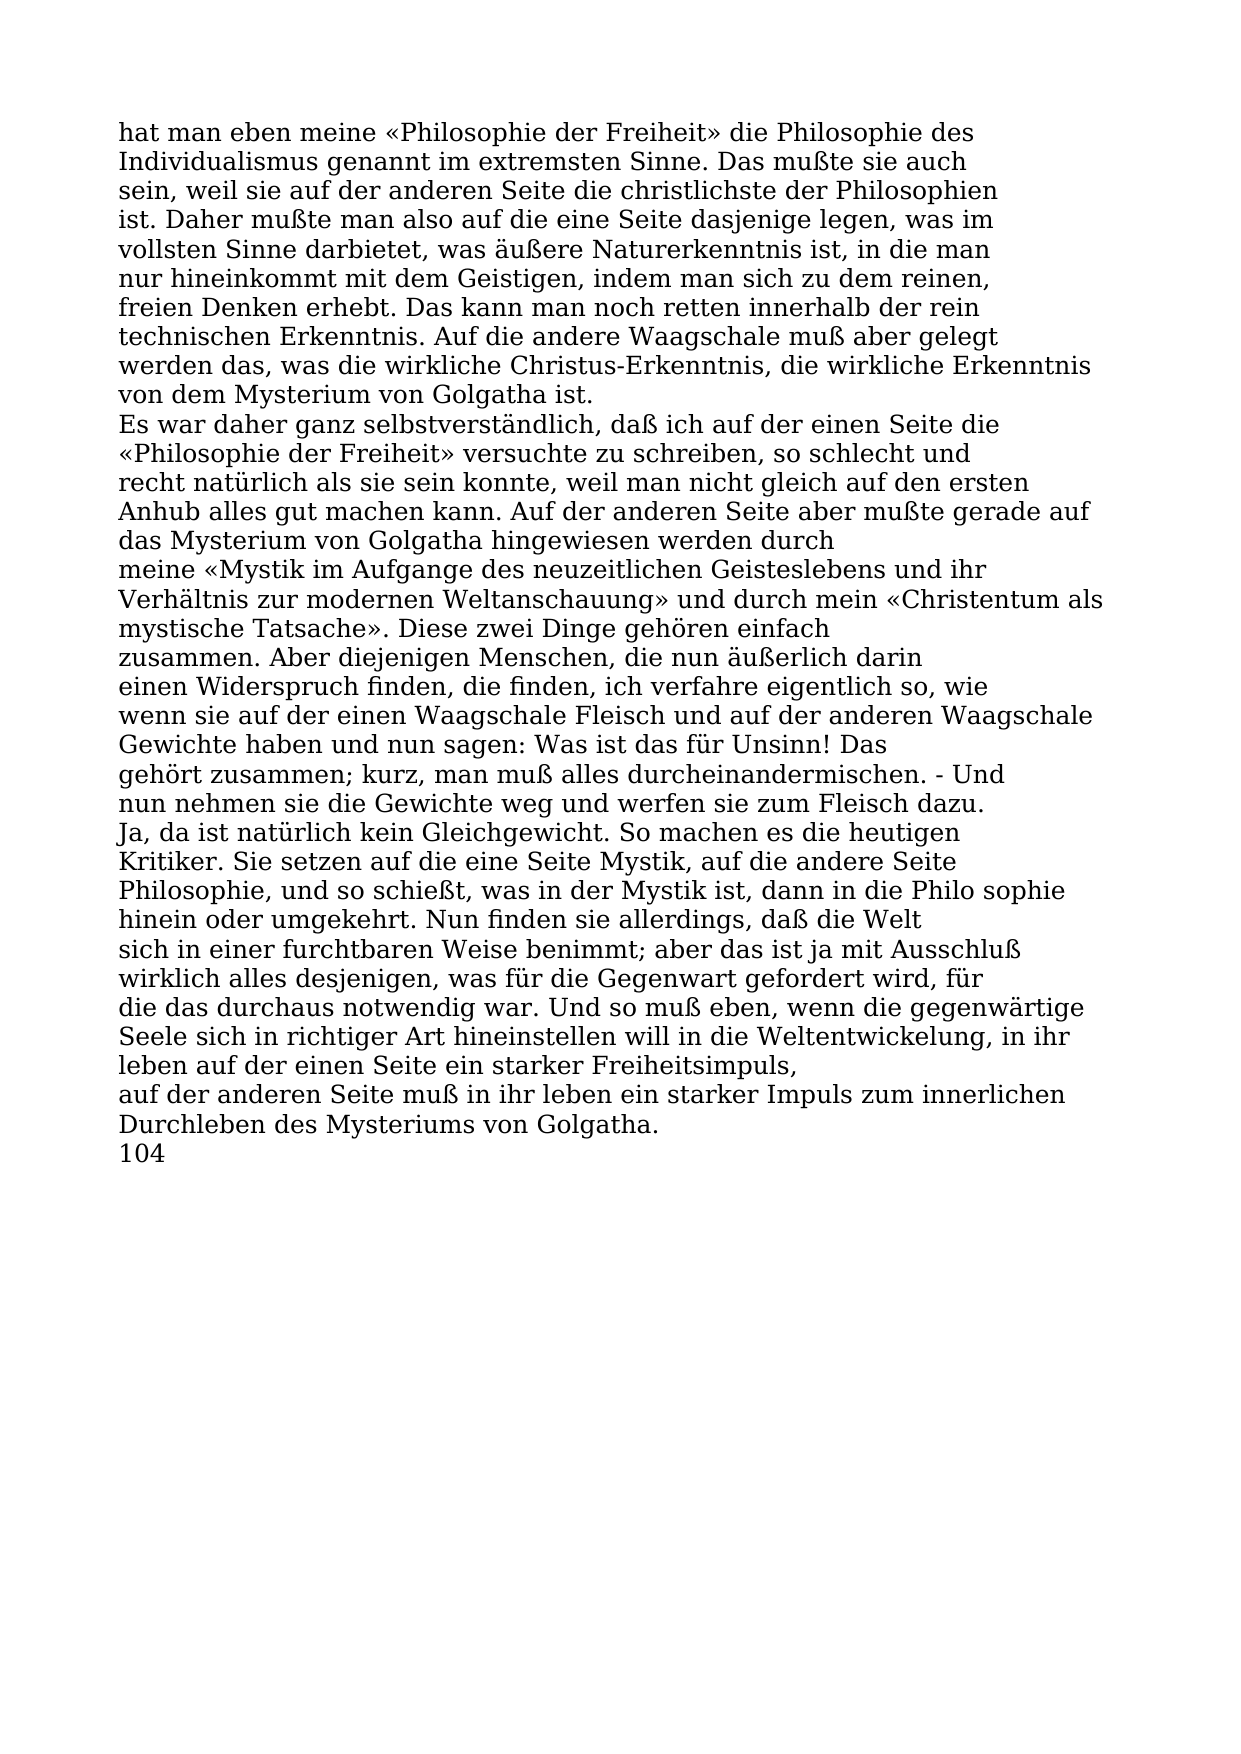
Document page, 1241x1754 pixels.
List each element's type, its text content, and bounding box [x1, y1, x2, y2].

text «Philosophie der Freiheit» versuchte zu schreiben, so schlecht und [118, 439, 1122, 468]
text wenn sie auf der einen Waagschale Fleisch und auf der anderen Waagschale Gewichte haben und nun sagen: Was ist das für Unsinn! Das [118, 701, 1122, 760]
text sich in einer furchtbaren Weise benimmt; aber das ist ja mit Ausschluß [118, 935, 1122, 964]
text Individualismus genannt im extremsten Sinne. Das mußte sie auch [118, 147, 1122, 176]
text die das durchaus notwendig war. Und so muß eben, wenn die gegenwärtige Seele sich in richtiger Art hineinstellen will in die Weltentwickelung, in ihr leben auf der einen Seite ein starker Freiheitsimpuls, [118, 993, 1122, 1081]
text auf der anderen Seite muß in ihr leben ein starker Impuls zum innerlichen Durchleben des Mysteriums von Golgatha. [118, 1081, 1122, 1139]
text zusammen. Aber diejenigen Menschen, die nun äußerlich darin [118, 643, 1122, 672]
text ist. Daher mußte man also auf die eine Seite dasjenige legen, was im [118, 206, 1122, 235]
text freien Denken erhebt. Das kann man noch retten innerhalb der rein [118, 293, 1122, 322]
text technischen Erkenntnis. Auf die andere Waagschale muß aber gelegt [118, 322, 1122, 351]
text Verhältnis zur modernen Weltanschauung» und durch mein «Christentum als mystische Tatsache». Diese zwei Dinge gehören einfach [118, 585, 1122, 643]
text Philosophie, und so schießt, was in der Mystik ist, dann in die Philo sophie hinein oder umgekehrt. Nun finden sie allerdings, daß die Welt [118, 876, 1122, 935]
text Anhub alles gut machen kann. Auf der anderen Seite aber mußte gerade auf das Mysterium von Golgatha hingewiesen werden durch [118, 497, 1122, 556]
text nun nehmen sie die Gewichte weg und werfen sie zum Fleisch dazu. [118, 789, 1122, 818]
text sein, weil sie auf der anderen Seite die christlichste der Philosophien [118, 176, 1122, 206]
text Es war daher ganz selbstverständlich, daß ich auf der einen Seite die [118, 410, 1122, 439]
text nur hineinkommt mit dem Geistigen, indem man sich zu dem reinen, [118, 264, 1122, 293]
text vollsten Sinne darbietet, was äußere Naturerkenntnis ist, in die man [118, 235, 1122, 264]
text meine «Mystik im Aufgange des neuzeitlichen Geisteslebens und ihr [118, 556, 1122, 585]
text hat man eben meine «Philosophie der Freiheit» die Philosophie des [118, 118, 1122, 147]
text recht natürlich als sie sein konnte, weil man nicht gleich auf den ersten [118, 468, 1122, 497]
text einen Widerspruch finden, die finden, ich verfahre eigentlich so, wie [118, 672, 1122, 701]
text Kritiker. Sie setzen auf die eine Seite Mystik, auf die andere Seite [118, 847, 1122, 876]
text Ja, da ist natürlich kein Gleichgewicht. So machen es die heutigen [118, 818, 1122, 847]
text gehört zusammen; kurz, man muß alles durcheinandermischen. - Und [118, 760, 1122, 789]
text wirklich alles desjenigen, was für die Gegenwart gefordert wird, für [118, 964, 1122, 993]
text 104 [118, 1139, 1122, 1168]
text werden das, was die wirkliche Christus-Erkenntnis, die wirkliche Erkenntnis von dem Mysterium von Golgatha ist. [118, 351, 1122, 410]
